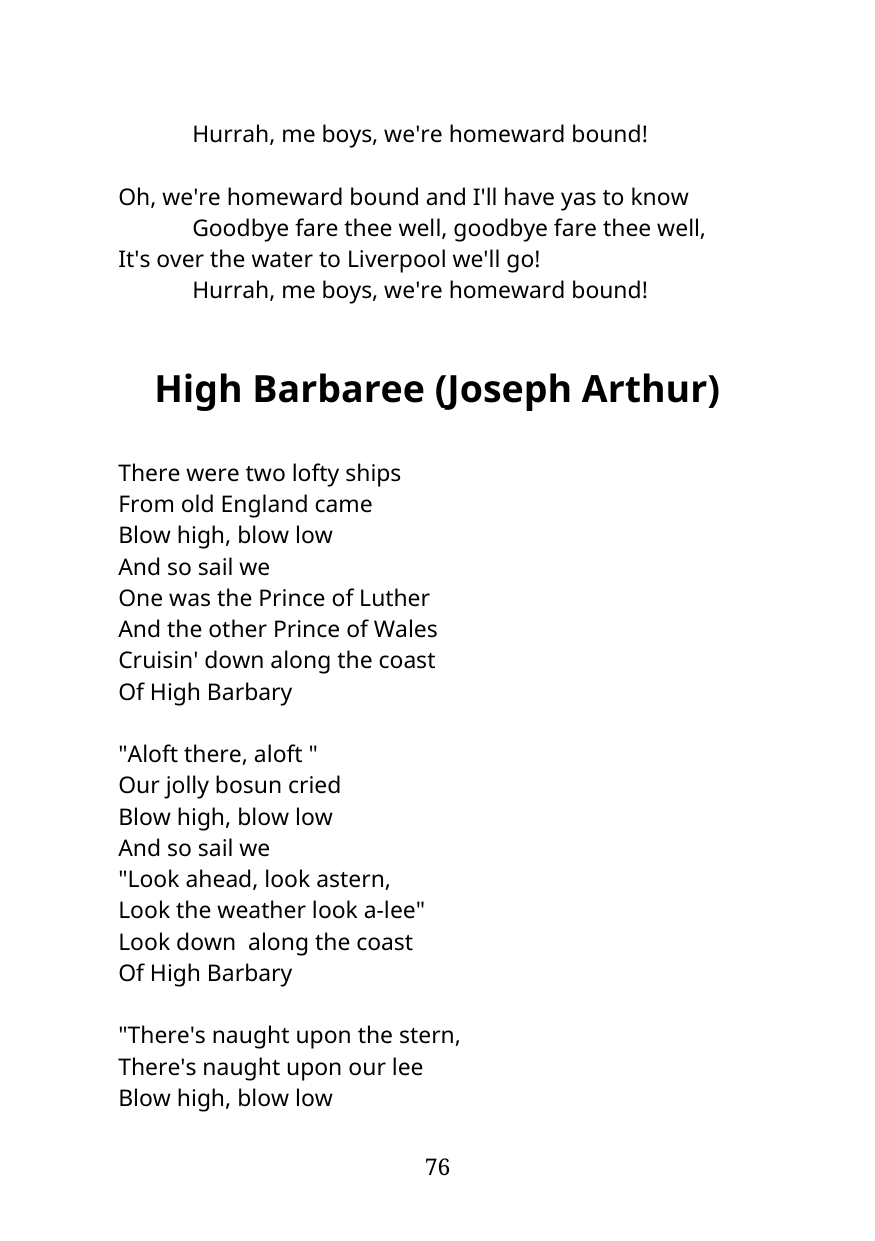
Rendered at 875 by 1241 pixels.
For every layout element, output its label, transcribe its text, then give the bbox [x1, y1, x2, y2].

text Hurrah, me boys, we're homeward bound! [118, 274, 756, 306]
text There were two lofty ships From old England came Blow high, blow low And so sail we One was the Prince of Luther And the other Prince of Wales Cruisin' down along the coast Of High Barbary "Aloft there, aloft " Our jolly bosun cried Blow high, blow low And so sail we "Look ahead, look astern, Look the weather look a-lee" Look down along the coast Of High Barbary "There's naught upon the stern, There's naught upon our lee Blow high, blow low [118, 457, 756, 1113]
text Goodbye fare thee well, goodbye fare thee well, [118, 212, 756, 243]
subtitle High Barbaree (Joseph Arthur) [118, 362, 756, 413]
text Hurrah, me boys, we're homeward bound! [118, 118, 756, 149]
text Oh, we're homeward bound and I'll have yas to know [118, 181, 756, 212]
text It's over the water to Liverpool we'll go! [118, 243, 756, 274]
